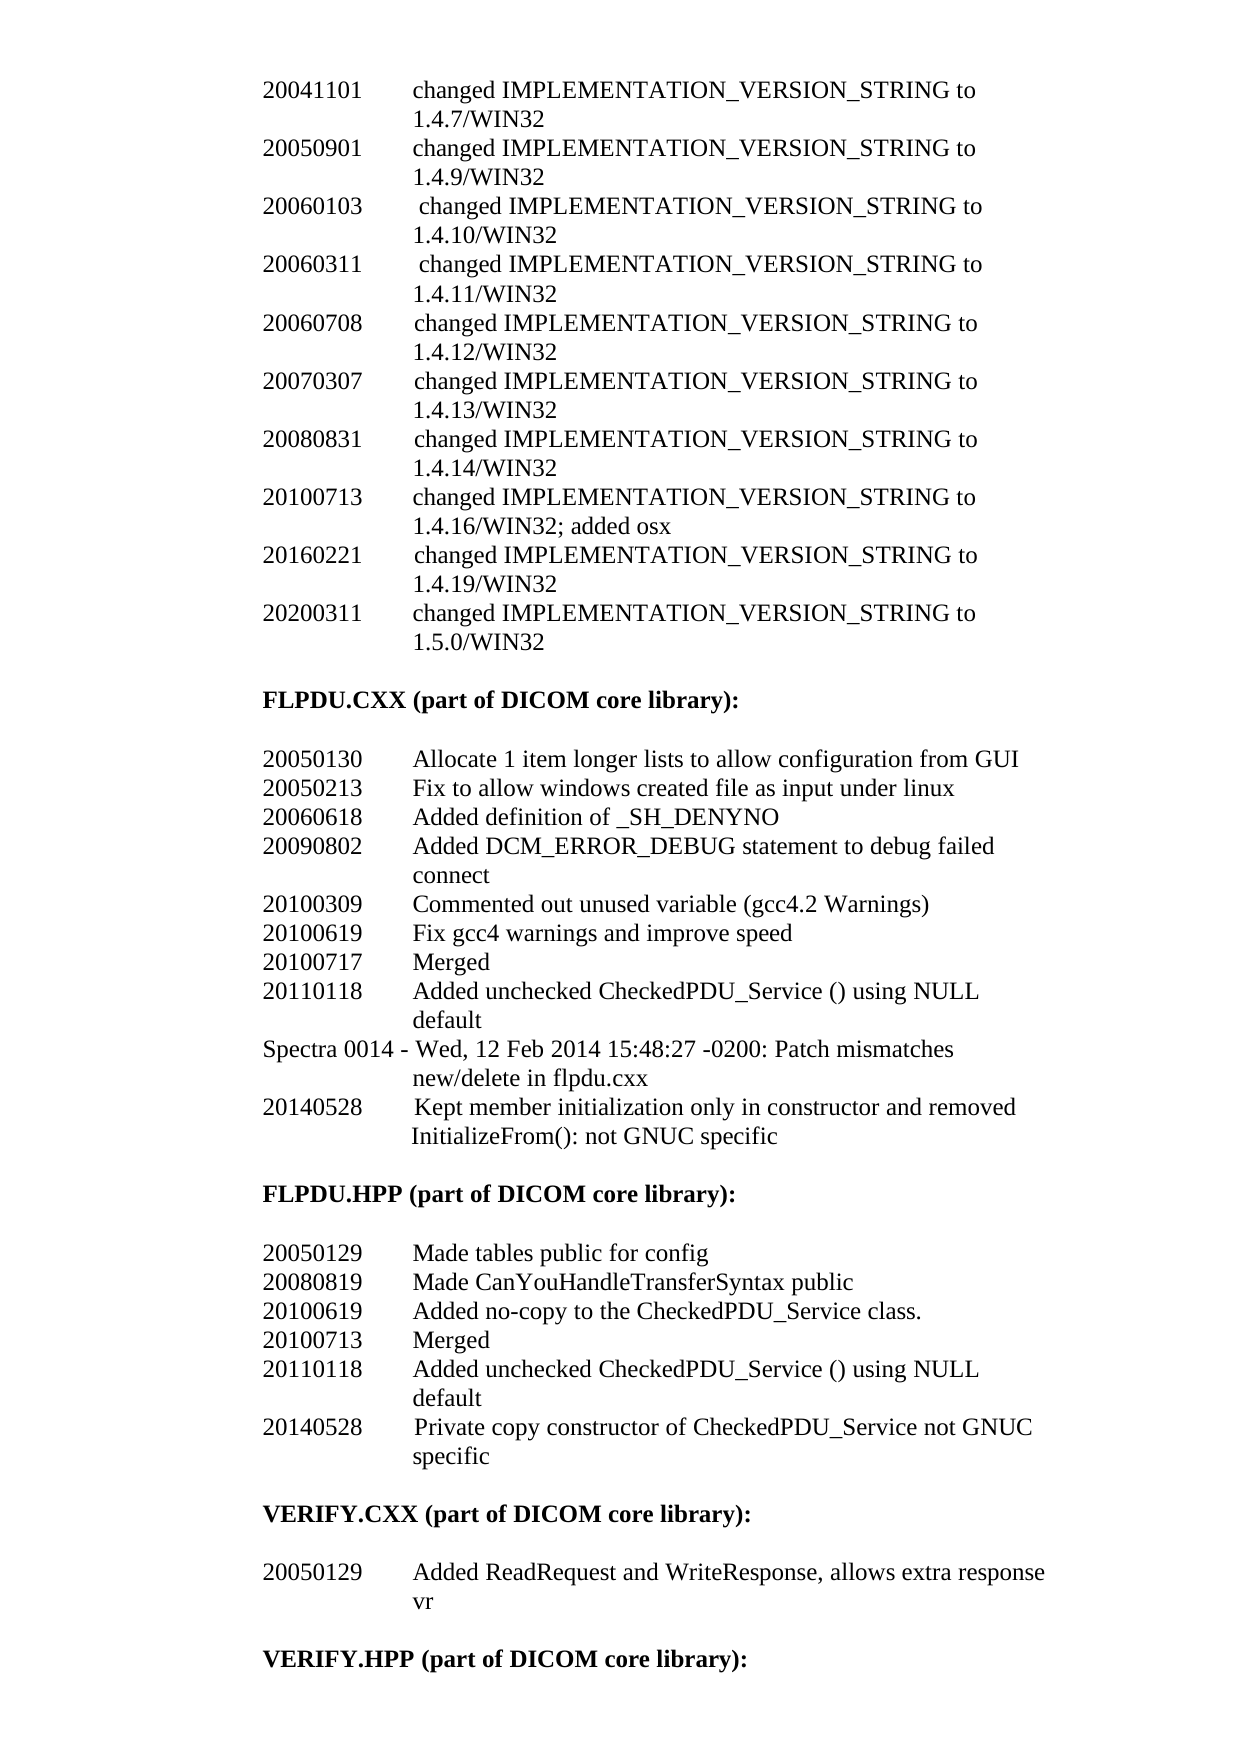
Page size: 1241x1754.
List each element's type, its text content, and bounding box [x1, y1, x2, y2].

text 20060311 changed IMPLEMENTATION_VERSION_STRING to 1.4.11/WIN32 [262, 249, 1053, 307]
text 20100619 Added no-copy to the CheckedPDU_Service class. [262, 1296, 1053, 1325]
text 20140528 Private copy constructor of CheckedPDU_Service not GNUC specific [262, 1412, 1053, 1470]
text 20200311 changed IMPLEMENTATION_VERSION_STRING to 1.5.0/WIN32 [262, 598, 1053, 656]
text 20100717 Merged [262, 947, 1053, 976]
text FLPDU.CXX (part of DICOM core library): [262, 685, 1053, 714]
text VERIFY.CXX (part of DICOM core library): [262, 1499, 1053, 1528]
text InitializeFrom(): not GNUC specific [262, 1121, 1053, 1150]
text 20060103 changed IMPLEMENTATION_VERSION_STRING to 1.4.10/WIN32 [262, 191, 1053, 249]
text 20050129 Made tables public for config [262, 1237, 1053, 1267]
text 20110118 Added unchecked CheckedPDU_Service () using NULL default [262, 976, 1053, 1034]
text 20100309 Commented out unused variable (gcc4.2 Warnings) [262, 889, 1053, 918]
text 20050213 Fix to allow windows created file as input under linux [262, 772, 1053, 802]
text 20050129 Added ReadRequest and WriteResponse, allows extra response vr [262, 1557, 1053, 1615]
text 20100713 Merged [262, 1325, 1053, 1354]
text Spectra 0014 - Wed, 12 Feb 2014 15:48:27 -0200: Patch mismatches new/delete in flpdu.cxx [262, 1034, 1053, 1092]
text 20060618 Added definition of _SH_DENYNO [262, 802, 1053, 831]
text 20080831 changed IMPLEMENTATION_VERSION_STRING to 1.4.14/WIN32 [262, 424, 1053, 482]
text 20160221 changed IMPLEMENTATION_VERSION_STRING to 1.4.19/WIN32 [262, 540, 1053, 598]
text 20041101 changed IMPLEMENTATION_VERSION_STRING to 1.4.7/WIN32 [262, 75, 1053, 133]
text 20050130 Allocate 1 item longer lists to allow configuration from GUI [262, 743, 1053, 772]
text 20070307 changed IMPLEMENTATION_VERSION_STRING to 1.4.13/WIN32 [262, 366, 1053, 424]
text VERIFY.HPP (part of DICOM core library): [262, 1644, 1053, 1673]
text 20100713 changed IMPLEMENTATION_VERSION_STRING to 1.4.16/WIN32; added osx [262, 482, 1053, 540]
text 20110118 Added unchecked CheckedPDU_Service () using NULL default [262, 1354, 1053, 1412]
text 20140528 Kept member initialization only in constructor and removed [262, 1092, 1053, 1121]
text 20050901 changed IMPLEMENTATION_VERSION_STRING to 1.4.9/WIN32 [262, 133, 1053, 191]
text 20100619 Fix gcc4 warnings and improve speed [262, 918, 1053, 947]
text 20090802 Added DCM_ERROR_DEBUG statement to debug failed connect [262, 831, 1053, 889]
text 20060708 changed IMPLEMENTATION_VERSION_STRING to 1.4.12/WIN32 [262, 307, 1053, 366]
text FLPDU.HPP (part of DICOM core library): [262, 1179, 1053, 1208]
text 20080819 Made CanYouHandleTransferSyntax public [262, 1267, 1053, 1296]
